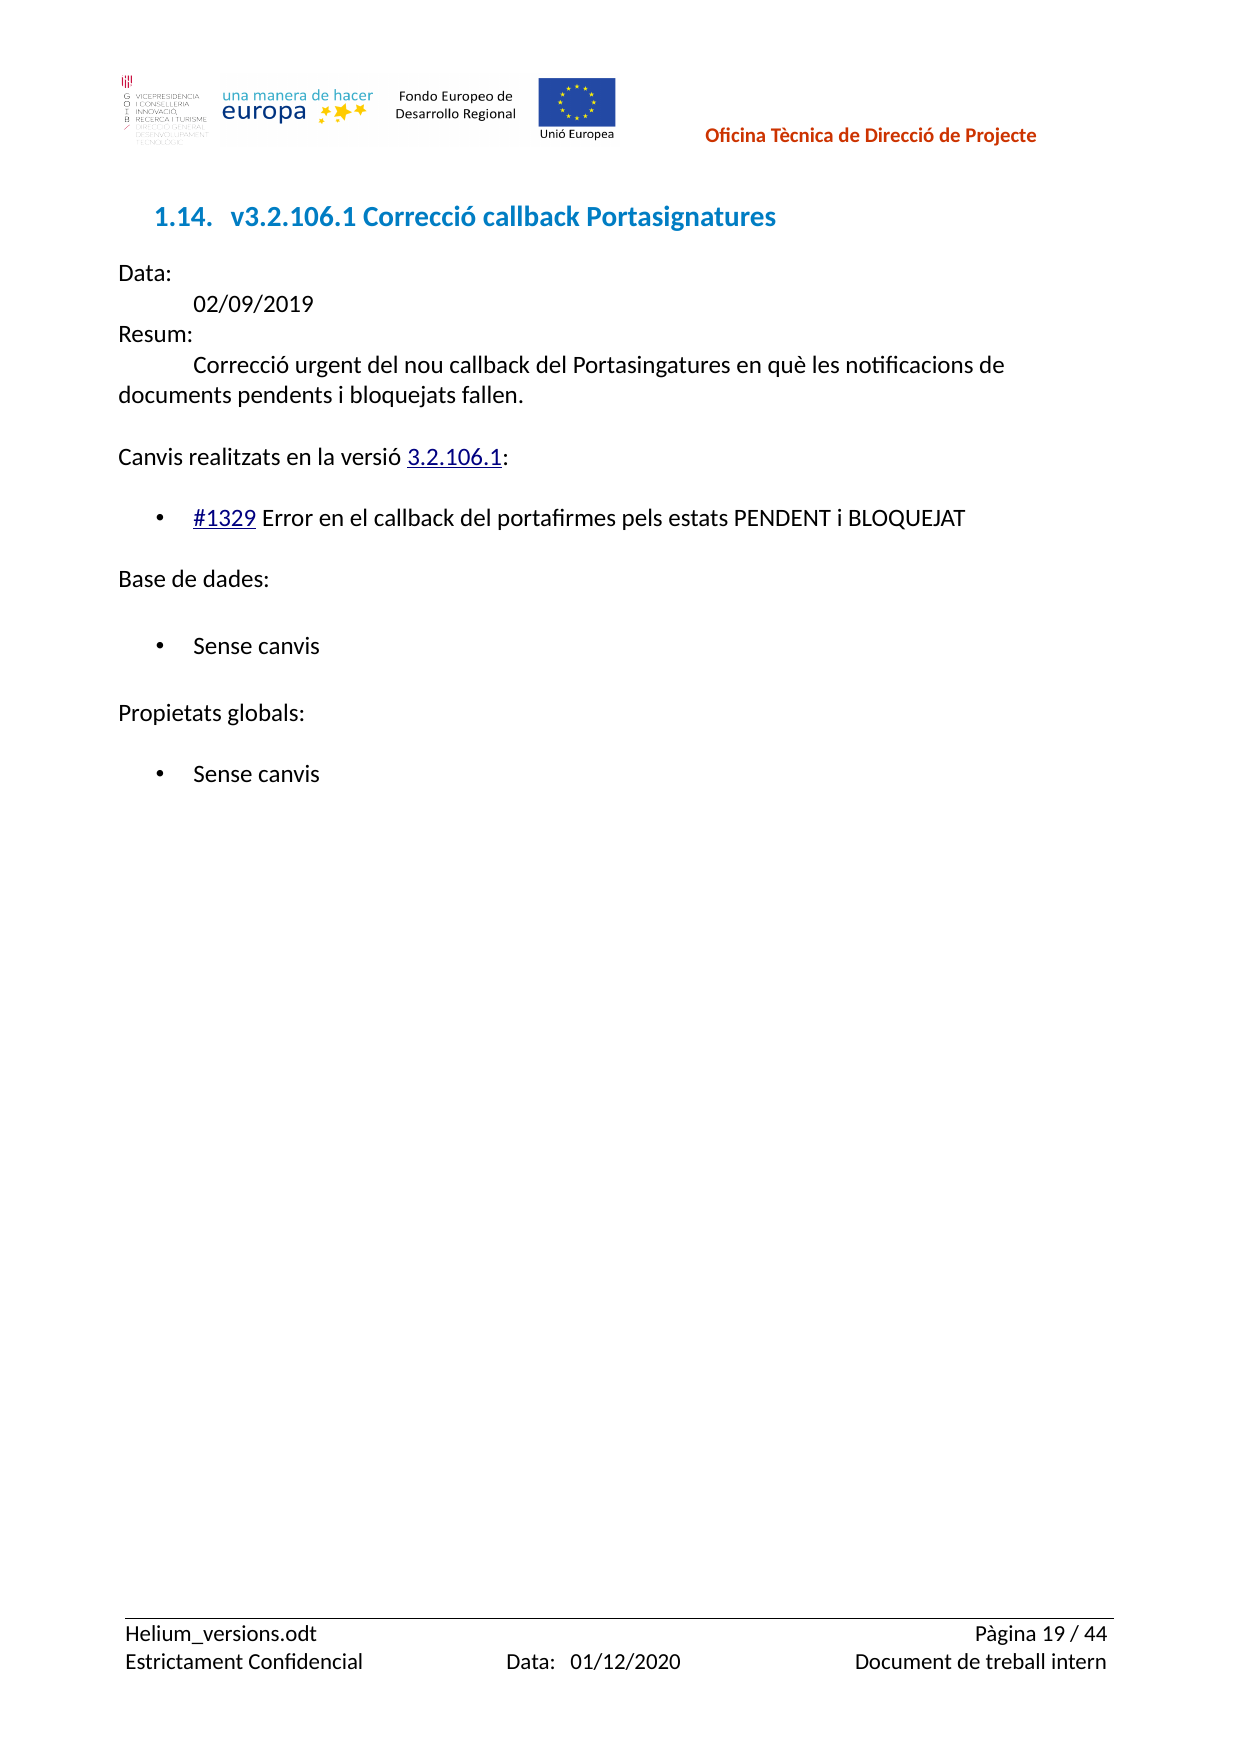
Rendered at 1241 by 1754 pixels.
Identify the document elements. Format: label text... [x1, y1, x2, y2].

text Data: [118, 258, 1122, 288]
text Resum: [118, 319, 1122, 349]
text Correcció urgent del nou callback del Portasingatures en què les notificacions de documents pendents i bloquejats fallen. [118, 349, 1122, 410]
list #1329 Error en el callback del portafirmes pels estats PENDENT i BLOQUEJAT [156, 502, 1122, 532]
picture [219, 73, 621, 147]
text Base de dades: [118, 563, 1122, 593]
text 02/09/2019 [118, 288, 1122, 319]
list Sense canvis [156, 630, 1122, 660]
text Canvis realitzats en la versió 3.2.106.1: [118, 441, 1122, 471]
picture [118, 73, 213, 147]
list Sense canvis [156, 758, 1122, 788]
text Propietats globals: [118, 697, 1122, 727]
subtitle v3.2.106.1 Correcció callback Portasignatures [153, 198, 1122, 234]
